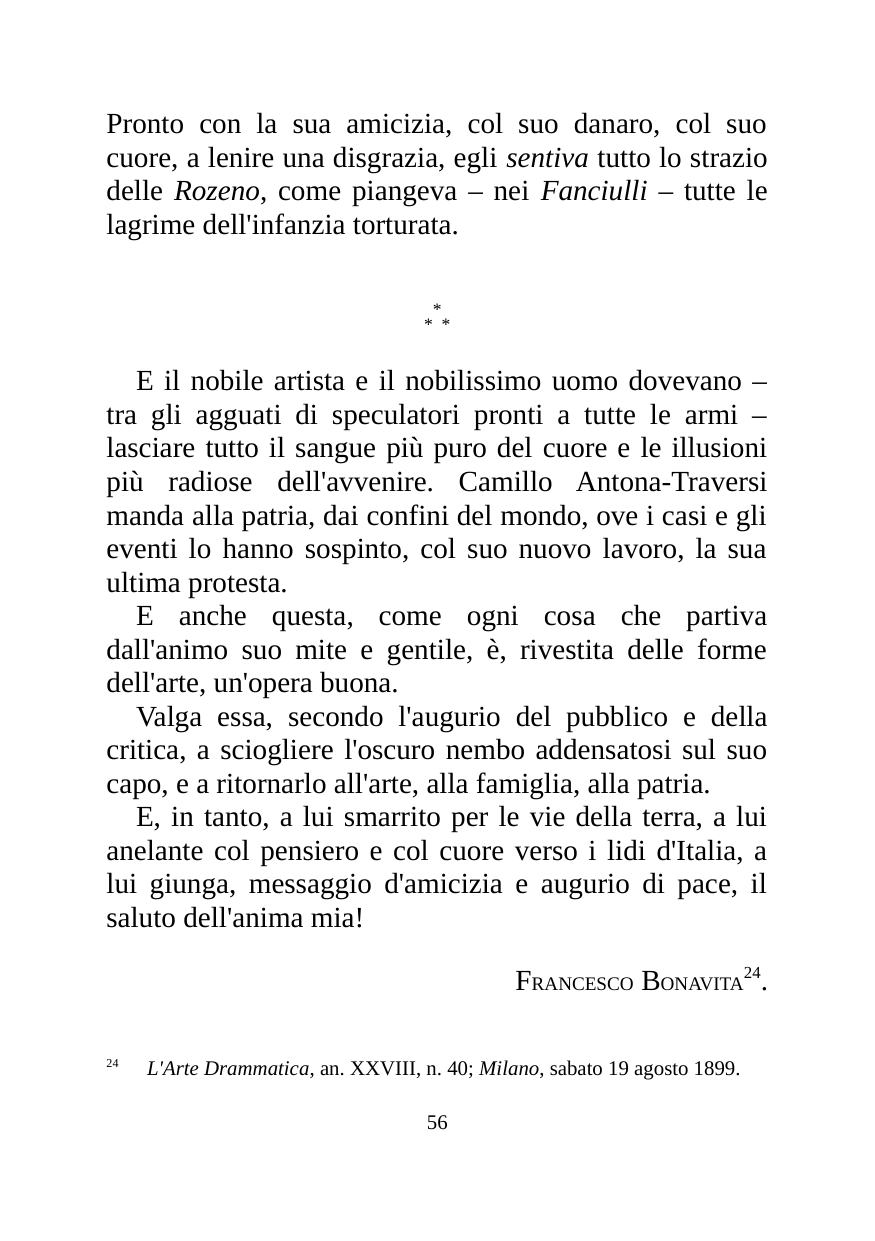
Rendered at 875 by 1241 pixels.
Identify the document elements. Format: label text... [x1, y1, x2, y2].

text L'Arte Drammatica, an. XXVIII, n. 40; Milano, sabato 19 agosto 1899. [106, 1056, 768, 1080]
text Francesco Bonavita. [106, 963, 768, 997]
text Valga essa, secondo l'augurio del pubblico e della critica, a sciogliere l'oscuro nembo addensatosi sul suo capo, e a ritornarlo all'arte, alla famiglia, alla patria. [106, 699, 768, 799]
text E, in tanto, a lui smarrito per le vie della terra, a lui anelante col pensiero e col cuore verso i lidi d'Italia, a lui giunga, messaggio d'amicizia e augurio di pace, il saluto dell'anima mia! [106, 799, 768, 934]
text E il nobile artista e il nobilissimo uomo dovevano – tra gli agguati di speculatori pronti a tutte le armi – lasciare tutto il sangue più puro del cuore e le illusioni più radiose dell'avvenire. Camillo Antona-Traversi manda alla patria, dai confini del mondo, ove i casi e gli eventi lo hanno sospinto, col suo nuovo lavoro, la sua ultima protesta. [106, 363, 768, 598]
text Pronto con la sua amicizia, col suo danaro, col suo cuore, a lenire una disgrazia, egli sentiva tutto lo strazio delle Rozeno, come piangeva – nei Fanciulli – tutte le lagrime dell'infanzia torturata. [106, 106, 768, 240]
text *** [106, 299, 768, 334]
text E anche questa, come ogni cosa che partiva dall'animo suo mite e gentile, è, rivestita delle forme dell'arte, un'opera buona. [106, 598, 768, 699]
